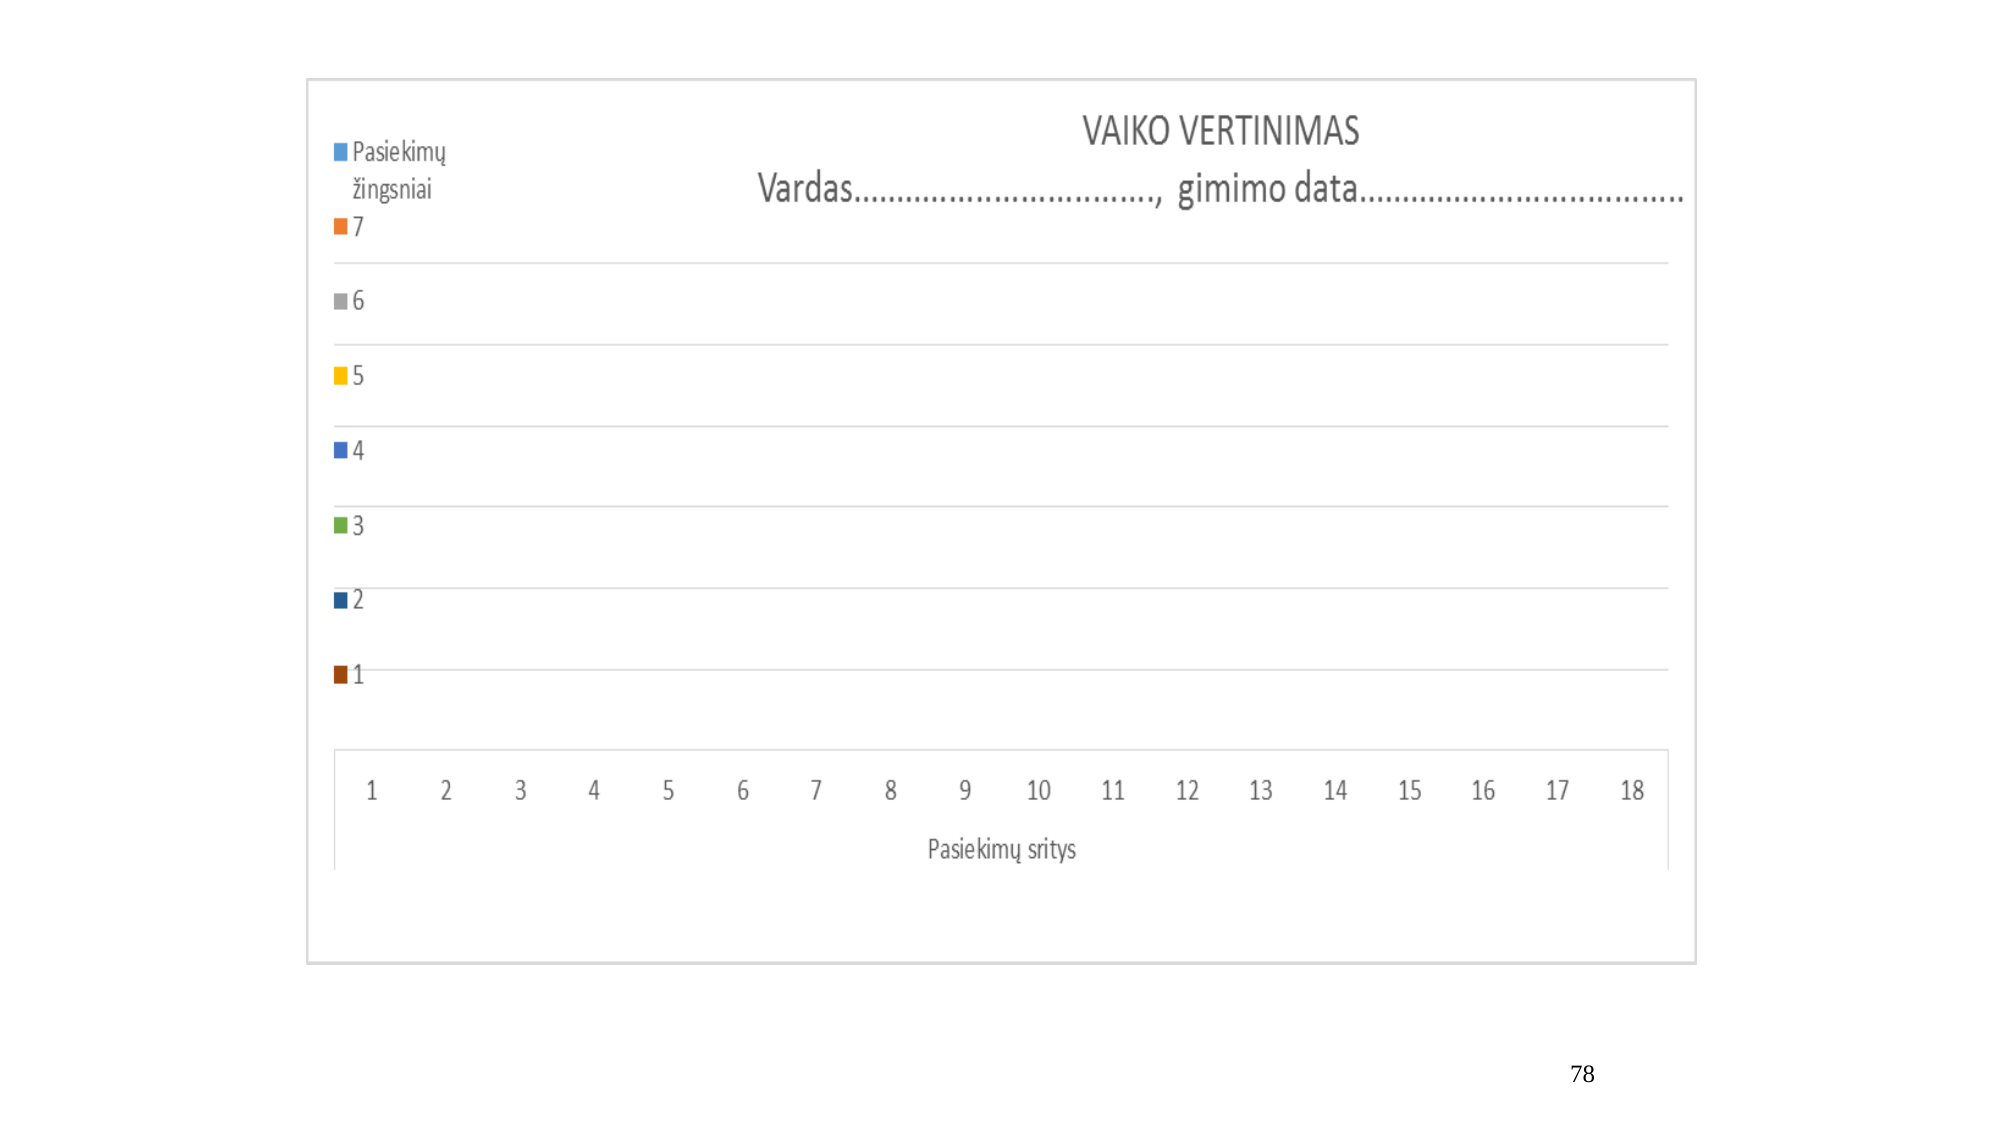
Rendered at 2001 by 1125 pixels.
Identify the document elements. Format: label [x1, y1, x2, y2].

picture [306, 78, 1697, 965]
text_box [1555, 1042, 1675, 1103]
